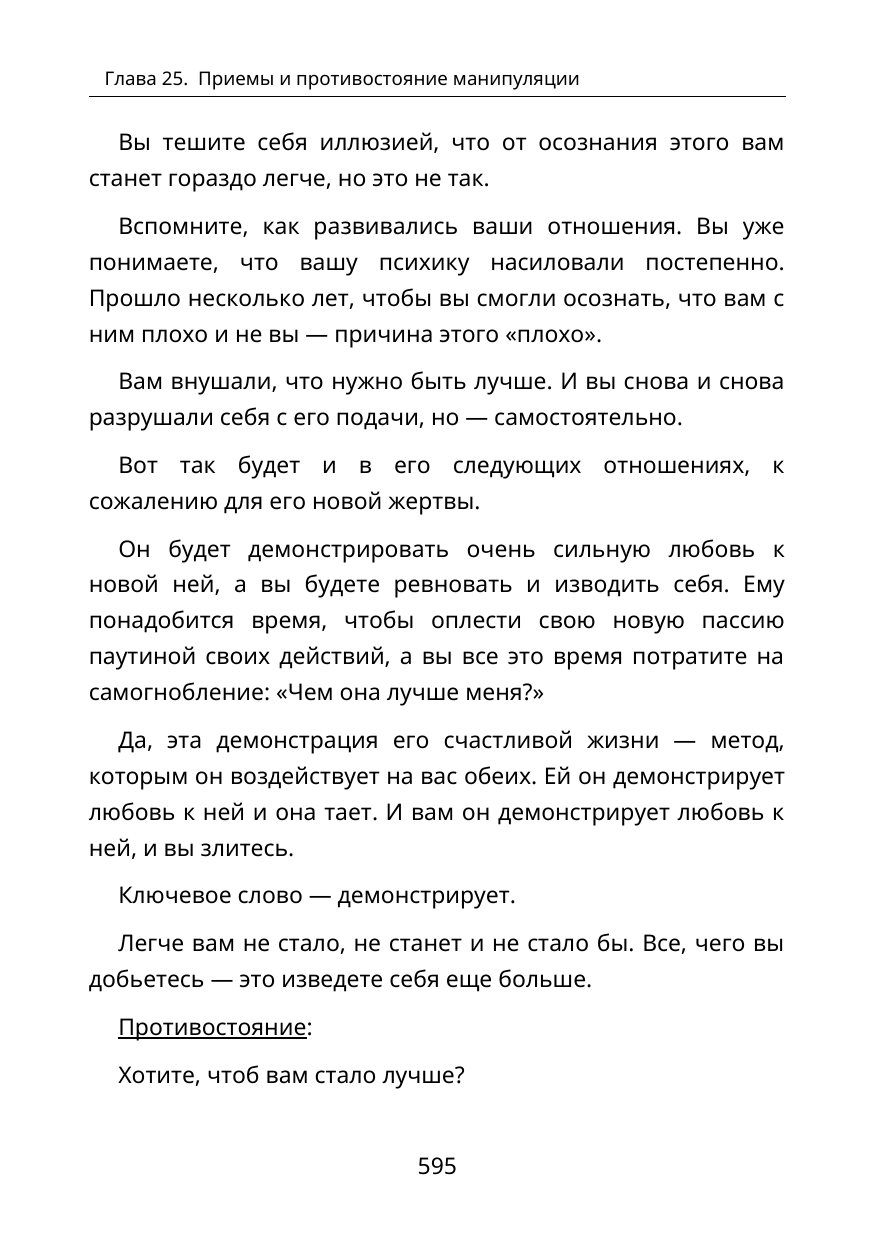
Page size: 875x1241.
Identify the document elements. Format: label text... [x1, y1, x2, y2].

text Вы тешите себя иллюзией, что от осознания этого вам станет гораздо легче, но это не так. [88, 126, 786, 193]
text Вот так будет и в его следующих отношениях, к сожалению для его новой жертвы. [88, 449, 786, 516]
text Да, эта демонстрация его счастливой жизни — метод, которым он воздействует на вас обеих. Ей он демонстрирует любовь к ней и она тает. И вам он демонстрирует любовь к ней, и вы злитесь. [88, 724, 786, 863]
text Ключевое слово — демонстрирует. [88, 879, 786, 911]
text Он будет демонстрировать очень сильную любовь к новой ней, а вы будете ревновать и изводить себя. Ему понадобится время, чтобы оплести свою новую пассию паутиной своих действий, а вы все это время потратите на самогнобление: «Чем она лучше меня?» [88, 532, 786, 707]
text Легче вам не стало, не станет и не стало бы. Все, чего вы добьетесь — это изведете себя еще больше. [88, 927, 786, 994]
text Вспомните, как развивались ваши отношения. Вы уже понимаете, что вашу психику насиловали постепенно. Прошло несколько лет, чтобы вы смогли осознать, что вам с ним плохо и не вы — причина этого «плохо». [88, 210, 786, 349]
text Хотите, чтоб вам стало лучше? [88, 1058, 786, 1090]
text Вам внушали, что нужно быть лучше. И вы снова и снова разрушали себя с его подачи, но — самостоятельно. [88, 365, 786, 432]
text Противостояние: [88, 1011, 786, 1042]
